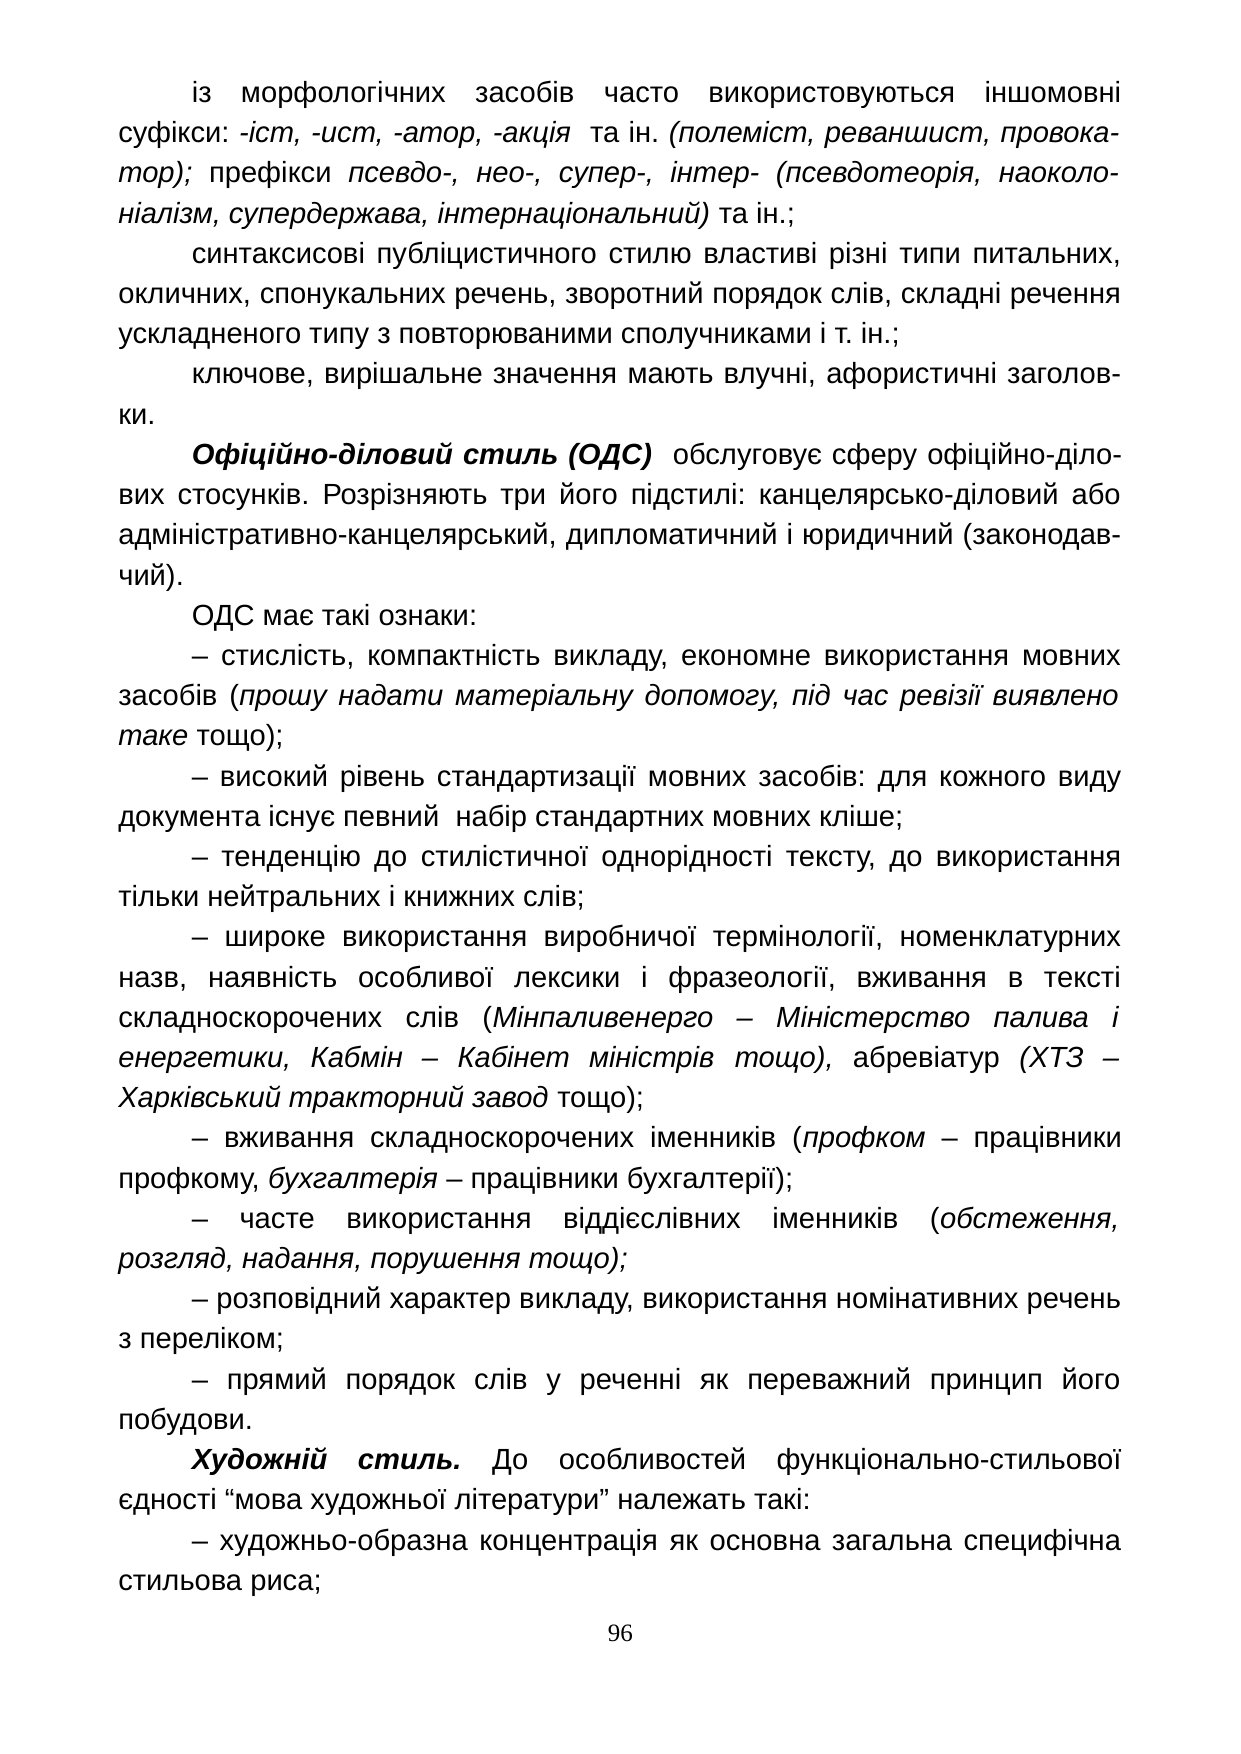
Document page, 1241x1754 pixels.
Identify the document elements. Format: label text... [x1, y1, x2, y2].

text – тенденцію до стилістичної однорідності тексту, до використання тільки нейтральних і книжних слів; [118, 839, 1122, 913]
text – художньо-образна концентрація як основна загальна специфічна стильова риса; [118, 1522, 1122, 1596]
text із морфологічних засобів часто використовуються іншомовні суфікси: -іст, -ист, -атор, -акція та ін. (полеміст, реваншист, провока-тор); префікси псевдо-, нео-, супер-, інтер- (псевдотеорія, наоколо-ніалізм, супердержава, інтернаціональний) та ін.; [118, 75, 1122, 229]
text – прямий порядок слів у реченні як переважний принцип його побудови. [118, 1362, 1122, 1435]
text – вживання складноскорочених іменників (профком – працівники профкому, бухгалтерія – працівники бухгалтерії); [118, 1120, 1122, 1194]
text – розповідний характер викладу, використання номінативних речень з переліком; [118, 1281, 1122, 1355]
text Художній стиль. До особливостей функціонально-стильової єдності “мова художньої літератури” належать такі: [118, 1442, 1122, 1516]
text ОДС має такі ознаки: [118, 598, 1122, 631]
text – високий рівень стандартизації мовних засобів: для кожного виду документа існує певний набір стандартних мовних кліше; [118, 758, 1122, 832]
text синтаксисові публіцистичного стилю властиві різні типи питальних, окличних, спонукальних речень, зворотний порядок слів, складні речення ускладненого типу з повторюваними сполучниками і т. ін.; [118, 236, 1122, 350]
text – стислість, компактність викладу, економне використання мовних засобів (прошу надати матеріальну допомогу, під час ревізії виявлено таке тощо); [118, 638, 1122, 752]
text – широке використання виробничої термінології, номенклатурних назв, наявність особливої лексики і фразеології, вживання в тексті складноскорочених слів (Мінпаливенерго – Міністерство палива і енергетики, Кабмін – Кабінет міністрів тощо), абревіатур (ХТЗ – Харківський тракторний завод тощо); [118, 919, 1122, 1114]
text – часте використання віддієслівних іменників (обстеження, розгляд, надання, порушення тощо); [118, 1201, 1122, 1274]
text Офіційно-діловий стиль (ОДС) обслуговує сферу офіційно-діло-вих стосунків. Розрізняють три його підстилі: канцелярсько-діловий або адміністративно-канцелярський, дипломатичний і юридичний (законодав-чий). [118, 437, 1122, 591]
text ключове, вирішальне значення мають влучні, афористичні заголов-ки. [118, 356, 1122, 430]
